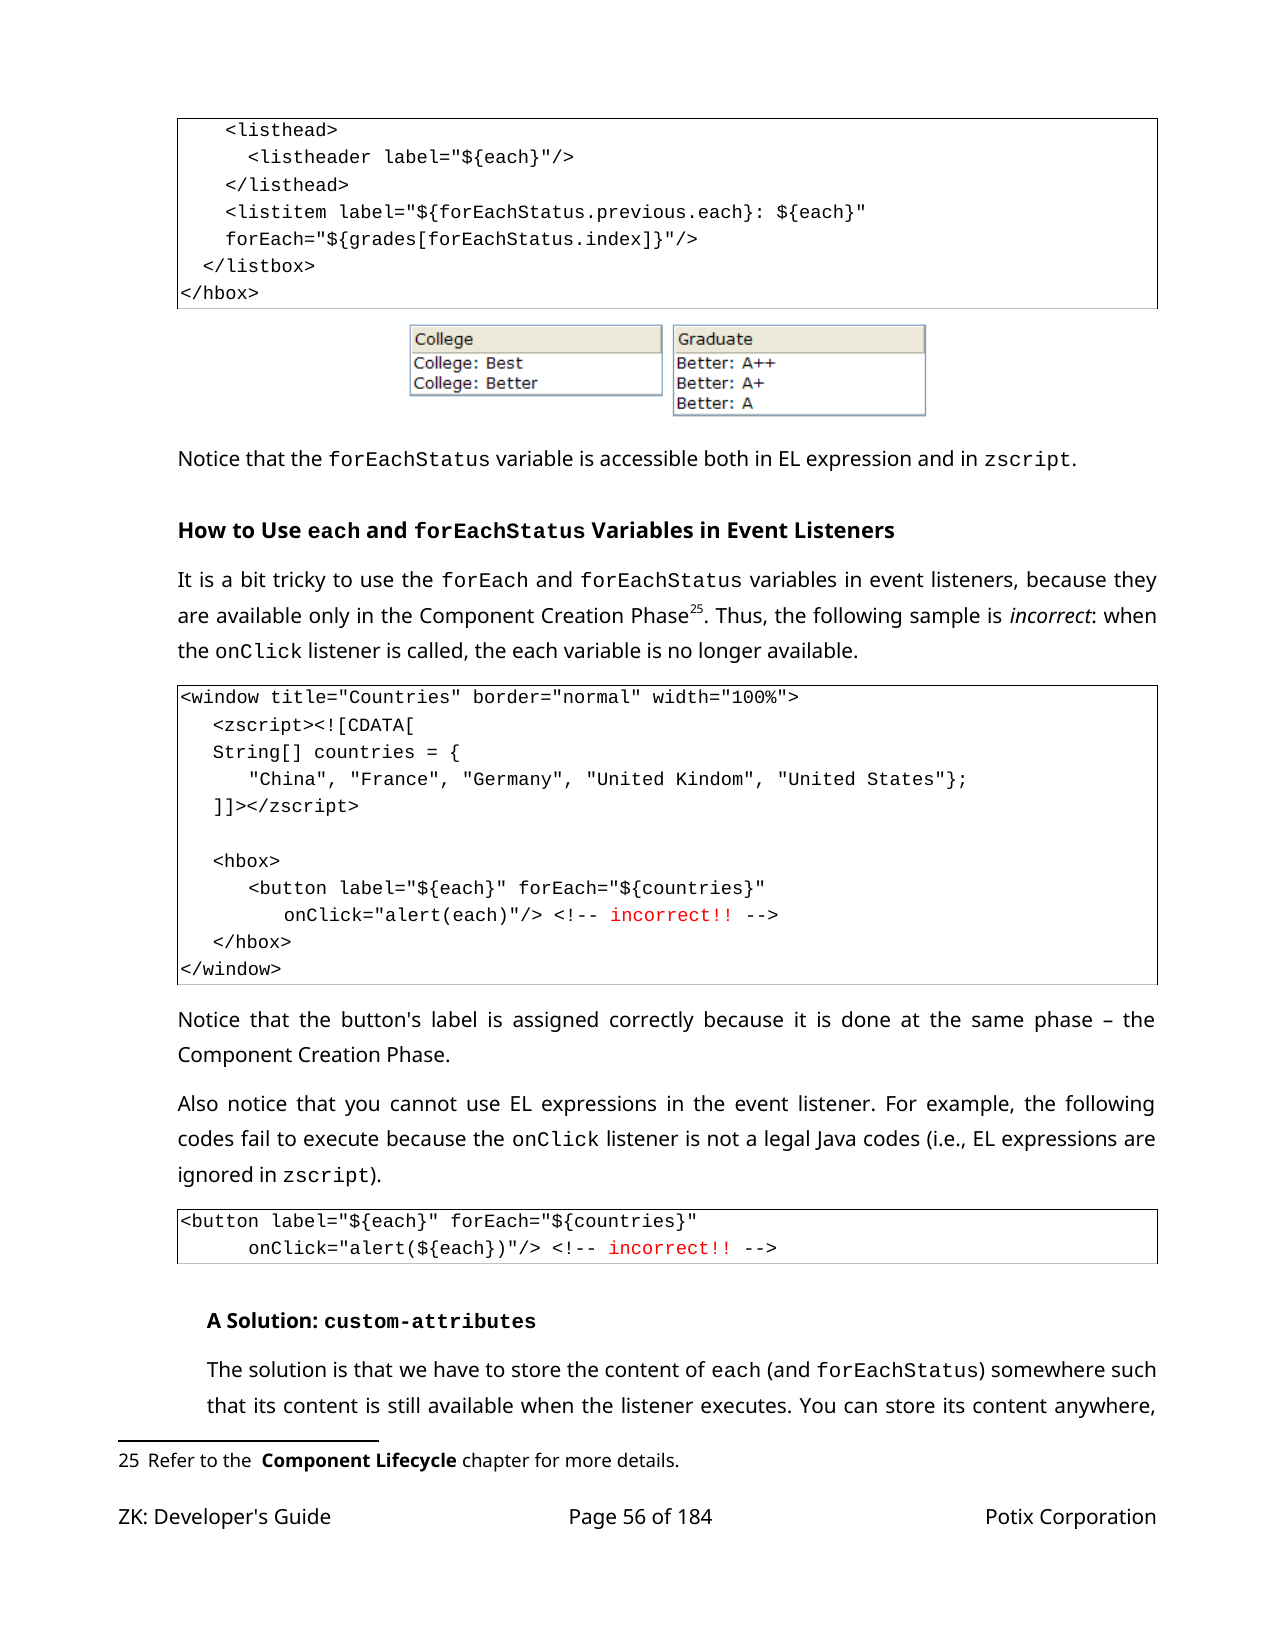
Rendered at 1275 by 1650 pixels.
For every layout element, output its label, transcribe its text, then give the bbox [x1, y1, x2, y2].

text </listhead> [178, 172, 1157, 197]
text <button label="${each}" forEach="${countries}" [178, 876, 1157, 900]
subtitle A Solution: custom-attributes [207, 1306, 1157, 1334]
text It is a bit tricky to use the forEach and forEachStatus variables in event listeners, because they are available only in the Component Creation Phase. Thus, the following sample is incorrect: when the onClick listener is called, the each variable is no longer available. [177, 565, 1157, 665]
text <listhead> [178, 119, 1157, 142]
text Notice that the forEachStatus variable is accessible both in EL expression and in zscript. [177, 419, 1157, 472]
text onClick="alert(${each})"/> <!-- incorrect!! --> [178, 1236, 1157, 1263]
text <hbox> [178, 848, 1157, 873]
text </window> [178, 957, 1157, 984]
text The solution is that we have to store the content of each (and forEachStatus) somewhere such that its content is still available when the listener executes. You can store its content anywhere, [207, 1355, 1157, 1419]
text </listbox> [178, 254, 1157, 278]
text ]]></zscript> [178, 794, 1157, 818]
text String[] countries = { [178, 740, 1157, 764]
text <window title="Countries" border="normal" width="100%"> [178, 686, 1157, 709]
text <zscript><![CDATA[ [178, 712, 1157, 737]
text Notice that the button's label is assigned correctly because it is done at the same phase – the Component Creation Phase. [177, 1005, 1157, 1068]
text </hbox> [178, 281, 1157, 308]
text Refer to the Component Lifecycle chapter for more details. [118, 1447, 1157, 1473]
text </hbox> [178, 930, 1157, 954]
text Also notice that you cannot use EL expressions in the event listener. For example, the following codes fail to execute because the onClick listener is not a legal Java codes (i.e., EL expressions are ignored in zscript). [177, 1089, 1157, 1188]
text <button label="${each}" forEach="${countries}" [178, 1210, 1157, 1233]
text onClick="alert(each)"/> <!-- incorrect!! --> [178, 903, 1157, 927]
text forEach="${grades[forEachStatus.index]}"/> [178, 227, 1157, 251]
subtitle How to Use each and forEachStatus Variables in Event Listeners [177, 515, 1157, 545]
text "China", "France", "Germany", "United Kindom", "United States"}; [178, 767, 1157, 791]
text <listitem label="${forEachStatus.previous.each}: ${each}" [178, 200, 1157, 224]
picture [407, 321, 930, 419]
text <listheader label="${each}"/> [178, 145, 1157, 169]
